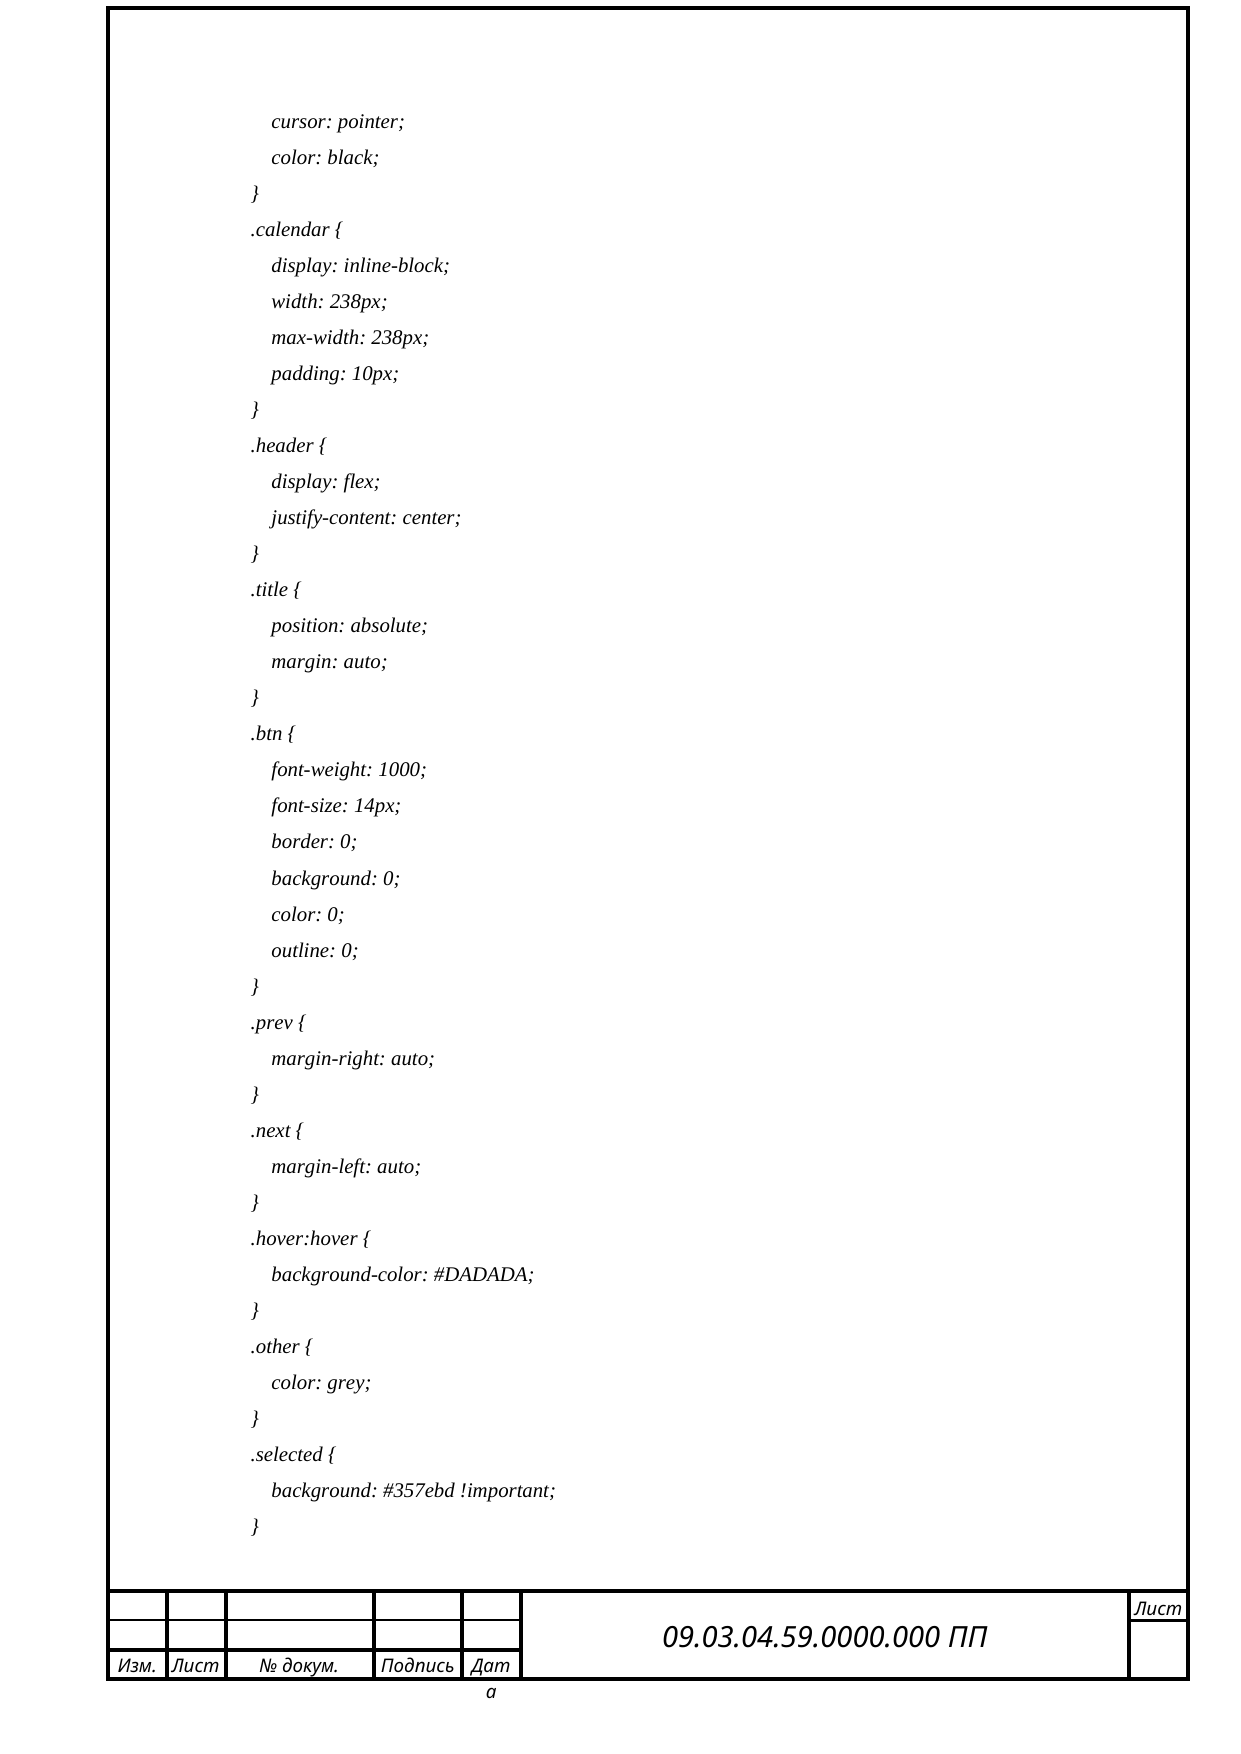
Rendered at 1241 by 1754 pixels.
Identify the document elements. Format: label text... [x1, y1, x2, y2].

text .hover:hover { [229, 1226, 1163, 1250]
text } [229, 1298, 1163, 1322]
text width: 238px; [229, 289, 1163, 313]
text font-weight: 1000; [229, 757, 1163, 781]
text } [229, 1406, 1163, 1430]
text display: flex; [229, 469, 1163, 493]
text justify-content: center; [229, 505, 1163, 529]
text } [229, 1082, 1163, 1106]
text } [229, 1190, 1163, 1214]
text background: #357ebd !important; [229, 1478, 1163, 1502]
text .prev { [229, 1009, 1163, 1034]
text display: inline-block; [229, 253, 1163, 277]
text background-color: #DADADA; [229, 1262, 1163, 1286]
text .other { [229, 1334, 1163, 1358]
text } [229, 685, 1163, 709]
text .selected { [229, 1442, 1163, 1466]
text border: 0; [229, 829, 1163, 853]
text } [229, 541, 1163, 565]
text margin-left: auto; [229, 1154, 1163, 1178]
text margin-right: auto; [229, 1046, 1163, 1070]
text .header { [229, 433, 1163, 457]
text padding: 10px; [229, 361, 1163, 385]
text .next { [229, 1118, 1163, 1142]
text .btn { [229, 721, 1163, 745]
text position: absolute; [229, 613, 1163, 637]
text color: black; [229, 144, 1163, 169]
text } [229, 397, 1163, 421]
text font-size: 14px; [229, 793, 1163, 817]
text } [229, 181, 1163, 205]
text max-width: 238px; [229, 325, 1163, 349]
text color: 0; [229, 901, 1163, 926]
text margin: auto; [229, 649, 1163, 673]
text outline: 0; [229, 937, 1163, 962]
text cursor: pointer; [229, 108, 1163, 133]
text } [229, 1514, 1163, 1538]
text color: grey; [229, 1370, 1163, 1394]
text .title { [229, 577, 1163, 601]
text background: 0; [229, 865, 1163, 889]
text .calendar { [229, 217, 1163, 241]
text } [229, 973, 1163, 998]
